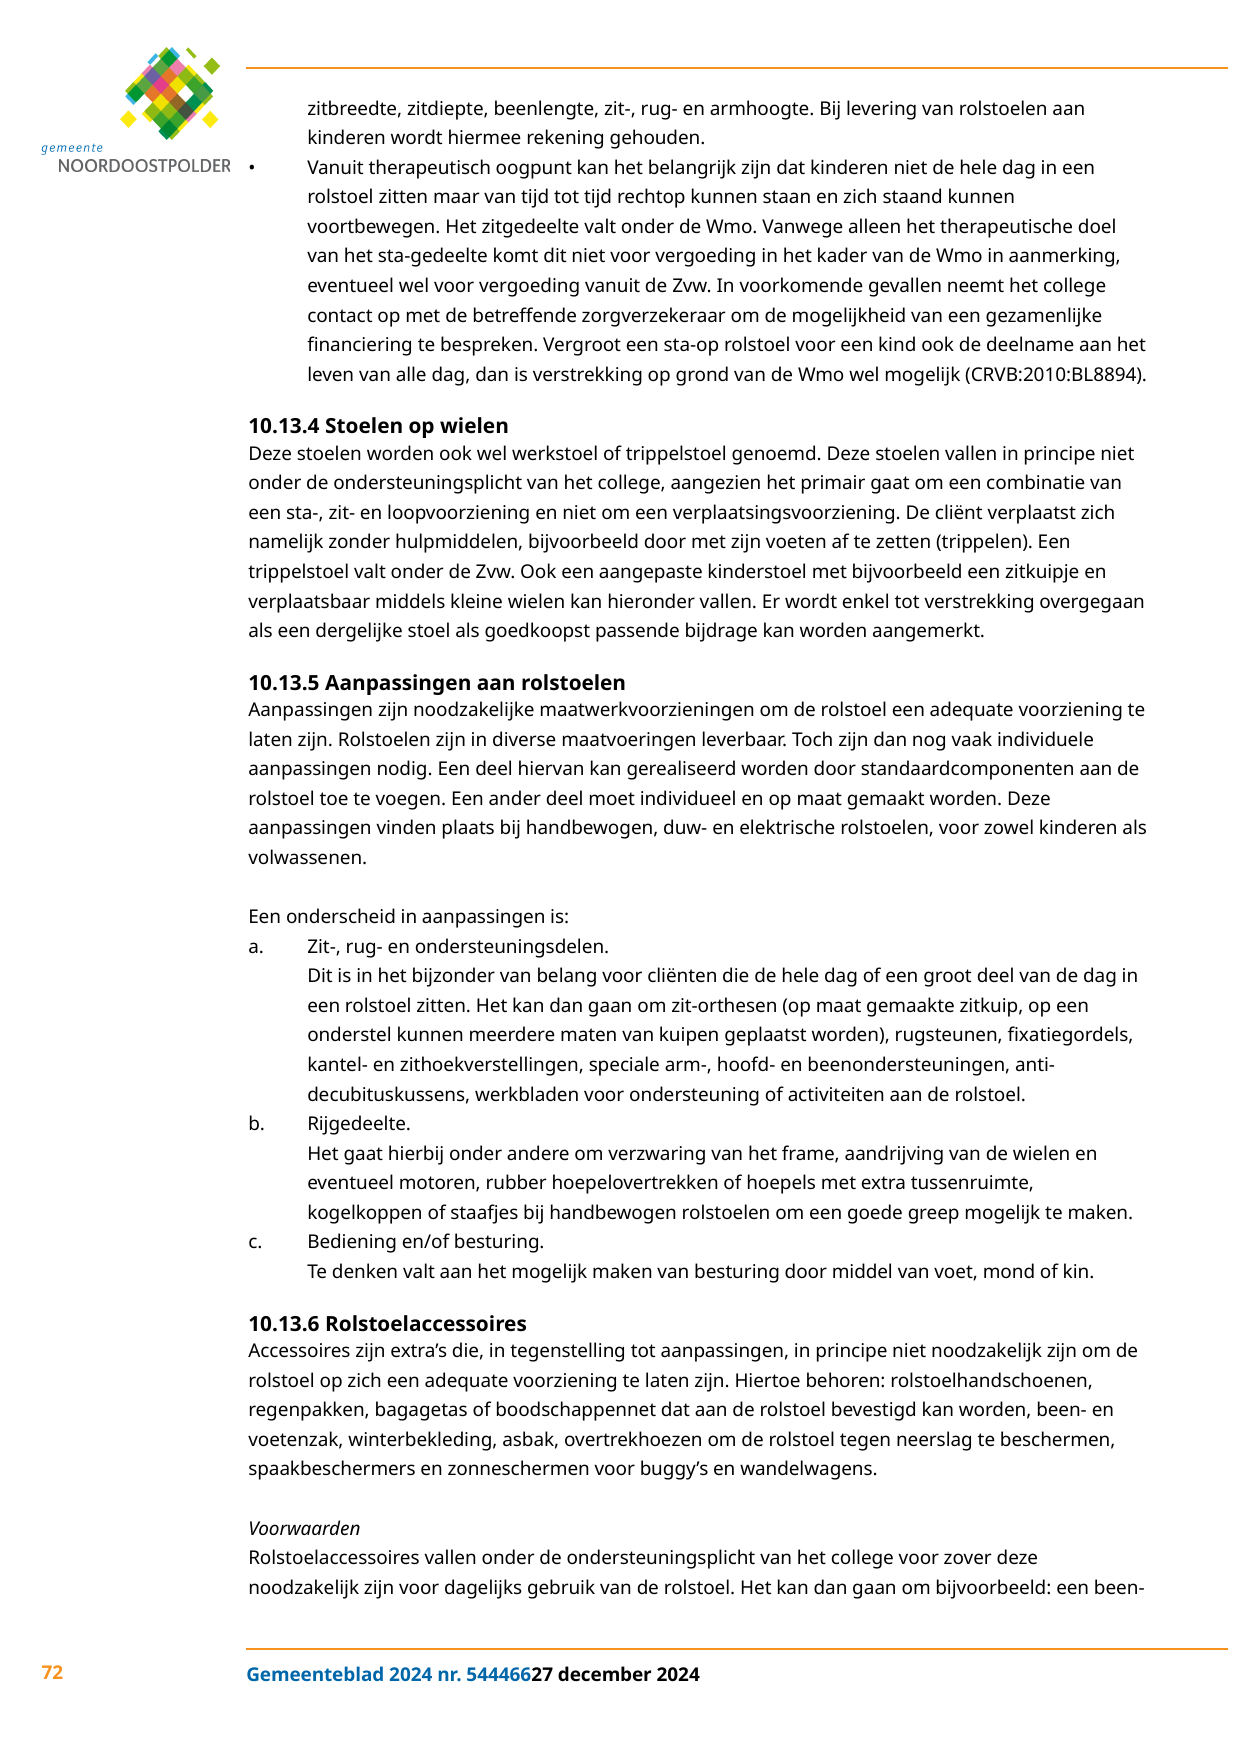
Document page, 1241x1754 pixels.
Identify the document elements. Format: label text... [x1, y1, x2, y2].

picture [41, 47, 231, 172]
text 10.13.6 Rolstoelaccessoires [248, 1309, 1152, 1337]
list Rijgedeelte. [248, 1110, 1152, 1136]
text Deze stoelen worden ook wel werkstoel of trippelstoel genoemd. Deze stoelen vallen in principe niet onder de ondersteuningsplicht van het college, aangezien het primair gaat om een combinatie van een sta-, zit- en loopvoorziening en niet om een verplaatsingsvoorziening. De cliënt verplaatst zich namelijk zonder hulpmiddelen, bijvoorbeeld door met zijn voeten af te zetten (trippelen). Een trippelstoel valt onder de Zvw. Ook een aangepaste kinderstoel met bijvoorbeeld een zitkuipje en verplaatsbaar middels kleine wielen kan hieronder vallen. Er wordt enkel tot verstrekking overgegaan als een dergelijke stoel als goedkoopst passende bijdrage kan worden aangemerkt. [248, 440, 1152, 643]
text Een onderscheid in aanpassingen is: [248, 903, 1152, 929]
text 10.13.4 Stoelen op wielen [248, 411, 1152, 440]
text Voorwaarden [248, 1515, 1152, 1540]
text Accessoires zijn extra’s die, in tegenstelling tot aanpassingen, in principe niet noodzakelijk zijn om de rolstoel op zich een adequate voorziening te laten zijn. Hiertoe behoren: rolstoelhandschoenen, regenpakken, bagagetas of boodschappennet dat aan de rolstoel bevestigd kan worden, been- en voetenzak, winterbekleding, asbak, overtrekhoezen om de rolstoel tegen neerslag te beschermen, spaakbeschermers en zonneschermen voor buggy’s en wandelwagens. [248, 1337, 1152, 1481]
text Rolstoelaccessoires vallen onder de ondersteuningsplicht van het college voor zover deze noodzakelijk zijn voor dagelijks gebruik van de rolstoel. Het kan dan gaan om bijvoorbeeld: een been- [248, 1544, 1152, 1599]
list Zit-, rug- en ondersteuningsdelen. [248, 933, 1152, 959]
text 10.13.5 Aanpassingen aan rolstoelen [248, 668, 1152, 696]
list Het gaat hierbij onder andere om verzwaring van het frame, aandrijving van de wielen en eventueel motoren, rubber hoepelovertrekken of hoepels met extra tussenruimte, kogelkoppen of staafjes bij handbewogen rolstoelen om een goede greep mogelijk te maken. [248, 1140, 1152, 1225]
list Dit is in het bijzonder van belang voor cliënten die de hele dag of een groot deel van de dag in een rolstoel zitten. Het kan dan gaan om zit-orthesen (op maat gemaakte zitkuip, op een onderstel kunnen meerdere maten van kuipen geplaatst worden), rugsteunen, fixatiegordels, kantel- en zithoekverstellingen, speciale arm-, hoofd- en beenondersteuningen, anti-decubituskussens, werkbladen voor ondersteuning of activiteiten aan de rolstoel. [248, 962, 1152, 1107]
text Aanpassingen zijn noodzakelijke maatwerkvoorzieningen om de rolstoel een adequate voorziening te laten zijn. Rolstoelen zijn in diverse maatvoeringen leverbaar. Toch zijn dan nog vaak individuele aanpassingen nodig. Een deel hiervan kan gerealiseerd worden door standaardcomponenten aan de rolstoel toe te voegen. Een ander deel moet individueel en op maat gemaakt worden. Deze aanpassingen vinden plaats bij handbewogen, duw- en elektrische rolstoelen, voor zowel kinderen als volwassenen. [248, 696, 1152, 870]
list Bediening en/of besturing. [248, 1229, 1152, 1254]
list Vanuit therapeutisch oogpunt kan het belangrijk zijn dat kinderen niet de hele dag in een rolstoel zitten maar van tijd tot tijd rechtop kunnen staan en zich staand kunnen voortbewegen. Het zitgedeelte valt onder de Wmo. Vanwege alleen het therapeutische doel van het sta-gedeelte komt dit niet voor vergoeding in het kader van de Wmo in aanmerking, eventueel wel voor vergoeding vanuit de Zvw. In voorkomende gevallen neemt het college contact op met de betreffende zorgverzekeraar om de mogelijkheid van een gezamenlijke financiering te bespreken. Vergroot een sta-op rolstoel voor een kind ook de deelname aan het leven van alle dag, dan is verstrekking op grond van de Wmo wel mogelijk (CRVB:2010:BL8894). [248, 154, 1152, 387]
list Te denken valt aan het mogelijk maken van besturing door middel van voet, mond of kin. [248, 1258, 1152, 1284]
list zitbreedte, zitdiepte, beenlengte, zit-, rug- en armhoogte. Bij levering van rolstoelen aan kinderen wordt hiermee rekening gehouden. [248, 95, 1152, 150]
